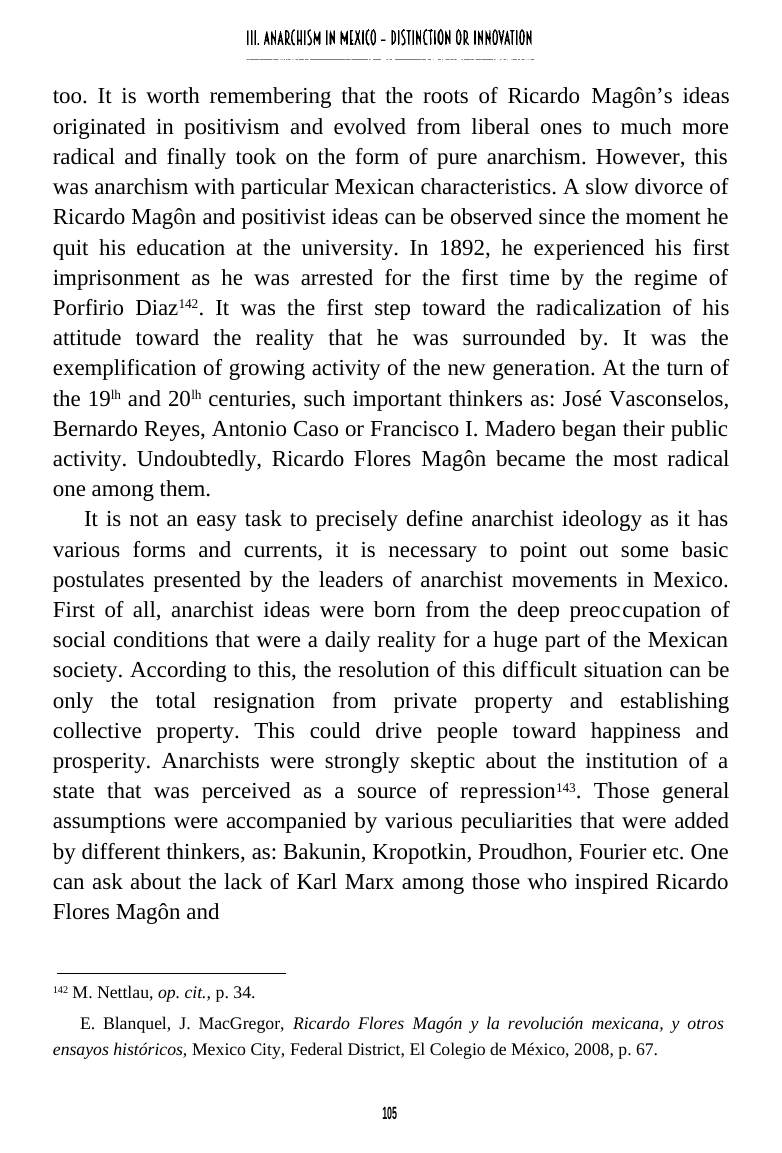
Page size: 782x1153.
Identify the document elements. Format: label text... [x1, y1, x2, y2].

text It is not an easy task to precisely define anarchist ideology as it has various forms and currents, it is necessary to point out some basic postulates presented by the leaders of anarchist movements in Mexico. First of all, anarchist ideas were born from the deep preoc­cupation of social conditions that were a daily reality for a huge part of the Mexican society. According to this, the resolution of this dif­ficult situation can be only the total resignation from private prop­erty and establishing collective property. This could drive people toward happiness and prosperity. Anarchists were strongly skeptic about the institution of a state that was perceived as a source of re­pression143. Those general assumptions were accompanied by vari­ous peculiarities that were added by different thinkers, as: Bakunin, Kropotkin, Proudhon, Fourier etc. One can ask about the lack of Karl Marx among those who inspired Ricardo Flores Magôn and [53, 505, 729, 924]
text 142 M. Nettlau, op. cit., p. 34. [53, 981, 726, 1002]
text 105 [53, 1103, 726, 1123]
text too. It is worth remembering that the roots of Ricardo Magôn’s ideas originated in positivism and evolved from liberal ones to much more radical and finally took on the form of pure anarchism. However, this was anarchism with particular Mexican characteristics. A slow divorce of Ricardo Magôn and positivist ideas can be observed since the moment he quit his education at the university. In 1892, he ex­perienced his first imprisonment as he was arrested for the first time by the regime of Porfirio Diaz142. It was the first step toward the radi­calization of his attitude toward the reality that he was surrounded by. It was the exemplification of growing activity of the new genera­tion. At the turn of the 19lh and 20lh centuries, such important think­ers as: José Vasconselos, Bernardo Reyes, Antonio Caso or Francisco I. Madero began their public activity. Undoubtedly, Ricardo Flores Magôn became the most radical one among them. [53, 82, 729, 502]
text E. Blanquel, J. MacGregor, Ricardo Flores Magón y la revolución mexicana, y otros ensayos históricos, Mexico City, Federal District, El Colegio de México, 2008, p. 67. [53, 1012, 726, 1059]
picture [246, 29, 535, 60]
